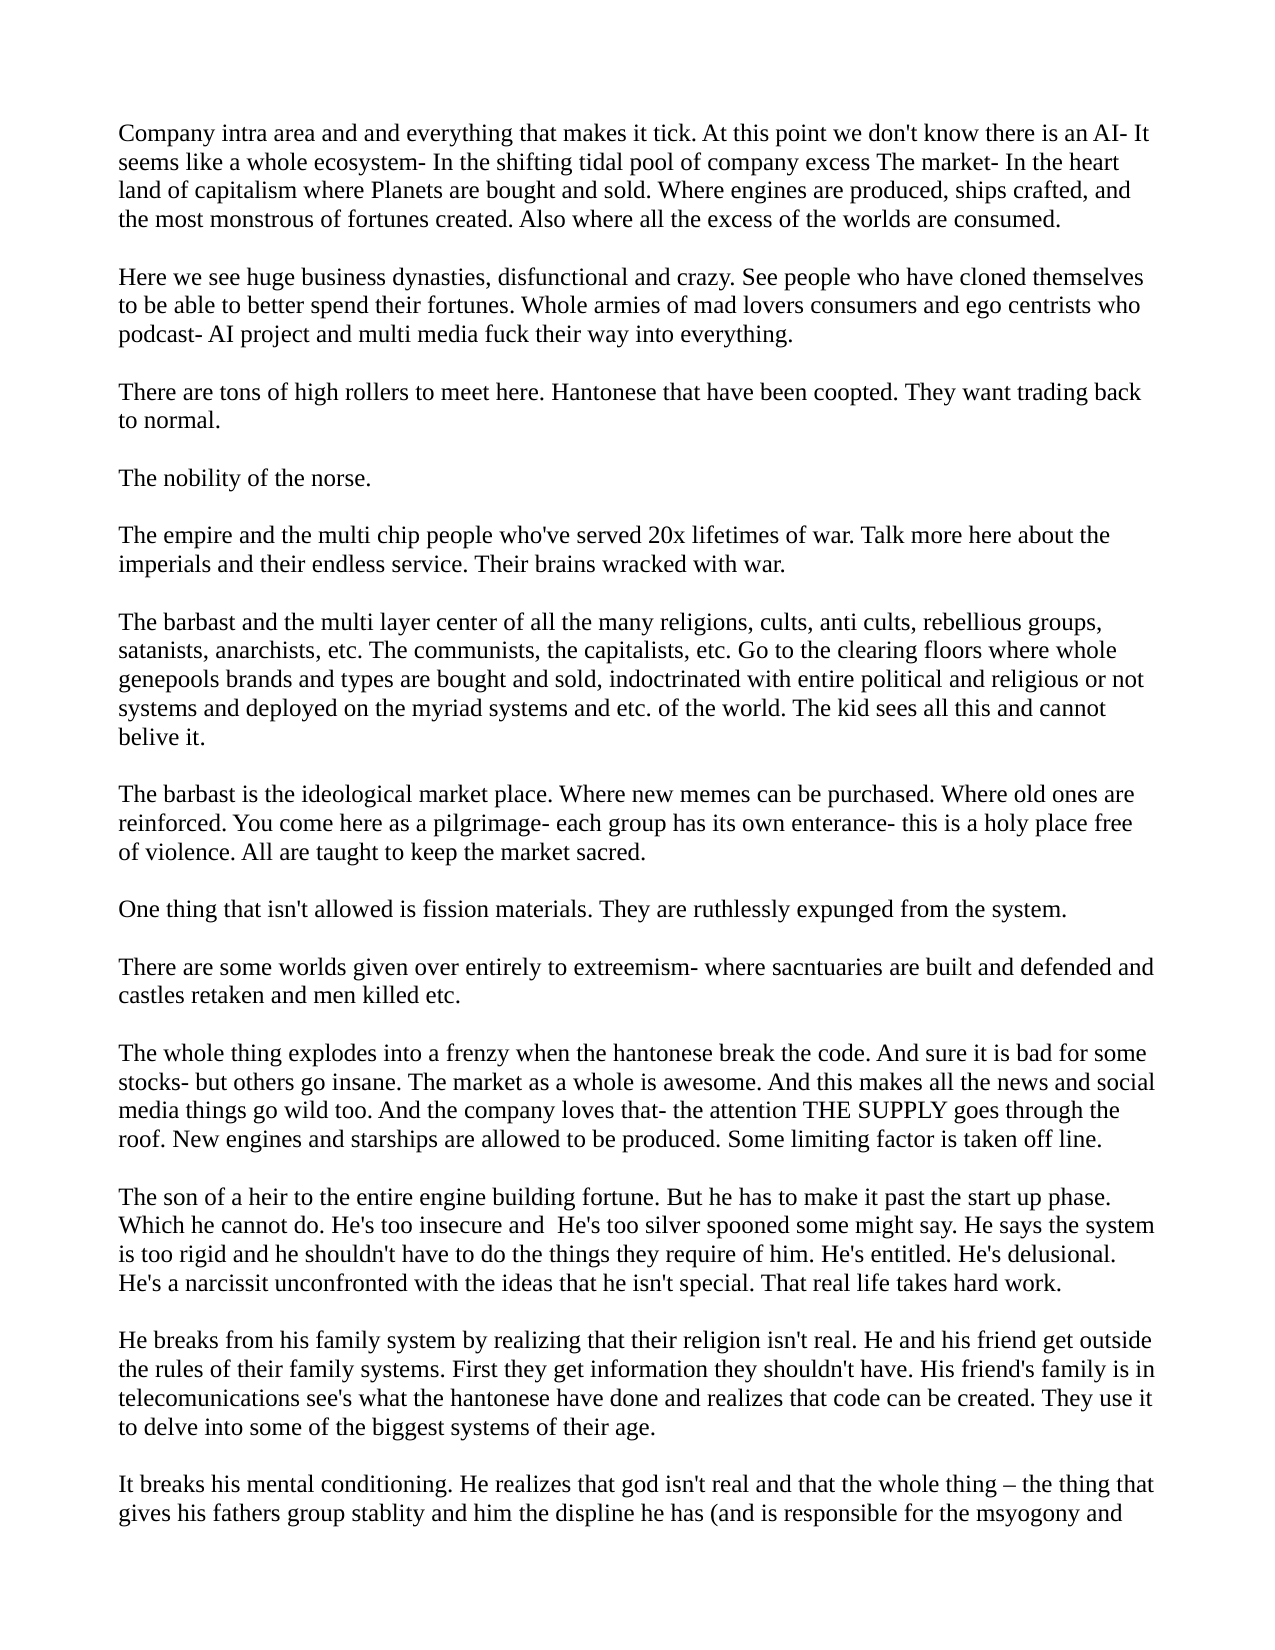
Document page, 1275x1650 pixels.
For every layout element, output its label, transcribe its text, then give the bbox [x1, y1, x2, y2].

text Company intra area and and everything that makes it tick. At this point we don't know there is an AI- It seems like a whole ecosystem- In the shifting tidal pool of company excess The market- In the heart land of capitalism where Planets are bought and sold. Where engines are produced, ships crafted, and the most monstrous of fortunes created. Also where all the excess of the worlds are consumed. Here we see huge business dynasties, disfunctional and crazy. See people who have cloned themselves to be able to better spend their fortunes. Whole armies of mad lovers consumers and ego centrists who podcast- AI project and multi media fuck their way into everything. There are tons of high rollers to meet here. Hantonese that have been coopted. They want trading back to normal. The nobility of the norse. The empire and the multi chip people who've served 20x lifetimes of war. Talk more here about the imperials and their endless service. Their brains wracked with war. The barbast and the multi layer center of all the many religions, cults, anti cults, rebellious groups, satanists, anarchists, etc. The communists, the capitalists, etc. Go to the clearing floors where whole genepools brands and types are bought and sold, indoctrinated with entire political and religious or not systems and deployed on the myriad systems and etc. of the world. The kid sees all this and cannot belive it. [118, 118, 1157, 751]
text He breaks from his family system by realizing that their religion isn't real. He and his friend get outside the rules of their family systems. First they get information they shouldn't have. His friend's family is in telecomunications see's what the hantonese have done and realizes that code can be created. They use it to delve into some of the biggest systems of their age. [118, 1326, 1157, 1441]
text It breaks his mental conditioning. He realizes that god isn't real and that the whole thing – the thing that gives his fathers group stablity and him the displine he has (and is responsible for the msyogony and [118, 1469, 1157, 1527]
text The barbast is the ideological market place. Where new memes can be purchased. Where old ones are reinforced. You come here as a pilgrimage- each group has its own enterance- this is a holy place free of violence. All are taught to keep the market sacred. One thing that isn't allowed is fission materials. They are ruthlessly expunged from the system. There are some worlds given over entirely to extreemism- where sacntuaries are built and defended and castles retaken and men killed etc. The whole thing explodes into a frenzy when the hantonese break the code. And sure it is bad for some stocks- but others go insane. The market as a whole is awesome. And this makes all the news and social media things go wild too. And the company loves that- the attention THE SUPPLY goes through the roof. New engines and starships are allowed to be produced. Some limiting factor is taken off line. The son of a heir to the entire engine building fortune. But he has to make it past the start up phase. Which he cannot do. He's too insecure and He's too silver spooned some might say. He says the system is too rigid and he shouldn't have to do the things they require of him. He's entitled. He's delusional. He's a narcissit unconfronted with the ideas that he isn't special. That real life takes hard work. [118, 779, 1157, 1297]
